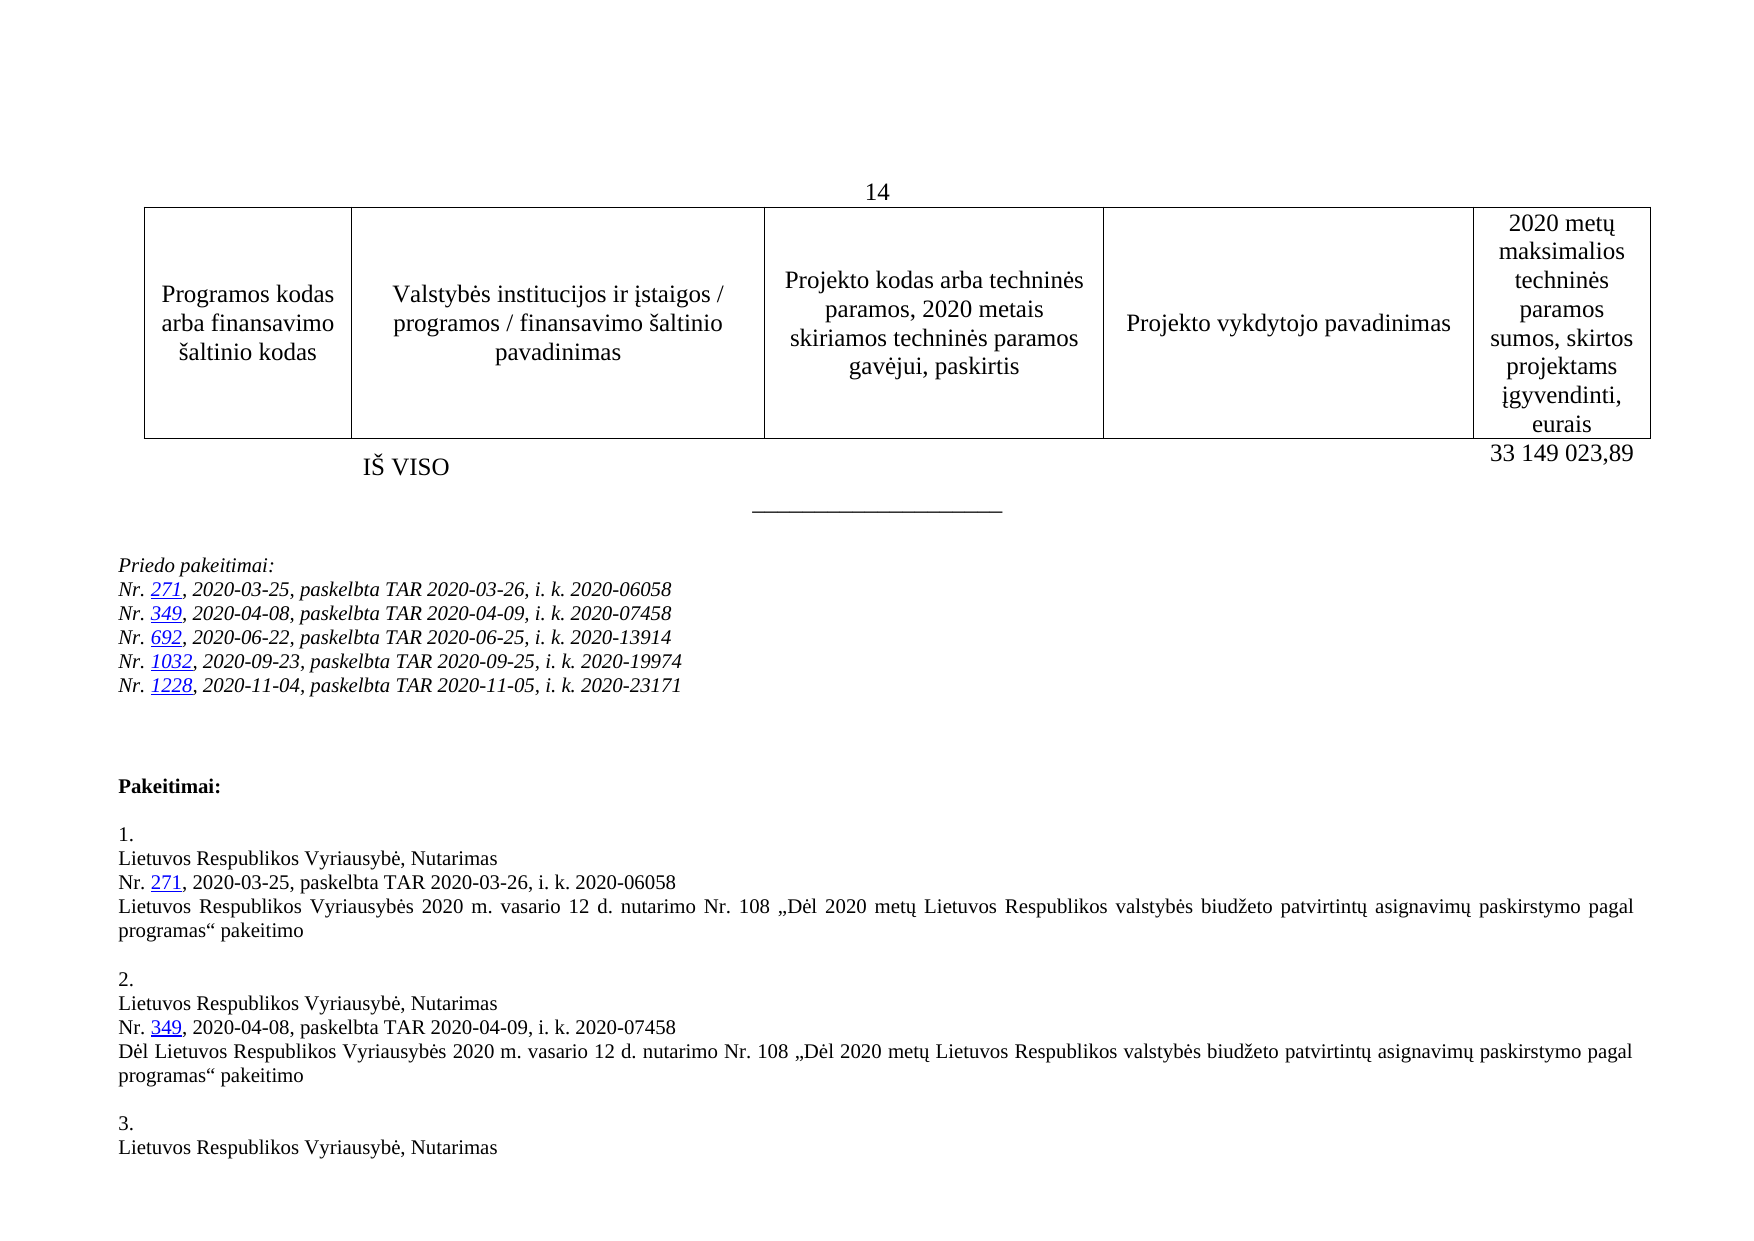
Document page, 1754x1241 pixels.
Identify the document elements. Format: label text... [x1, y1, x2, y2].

text Nr. 349, 2020-04-08, paskelbta TAR 2020-04-09, i. k. 2020-07458 [118, 1014, 1636, 1039]
text Nr. 271, 2020-03-25, paskelbta TAR 2020-03-26, i. k. 2020-06058 [118, 577, 1636, 601]
text Lietuvos Respublikos Vyriausybė, Nutarimas [118, 846, 1636, 870]
text Lietuvos Respublikos Vyriausybės 2020 m. vasario 12 d. nutarimo Nr. 108 „Dėl 2020 metų Lietuvos Respublikos valstybės biudžeto patvirtintų asignavimų paskirstymo pagal programas“ pakeitimo [118, 894, 1636, 942]
table_header Projekto kodas arba techninės paramos, 2020 metais skiriamos techninės paramos gavėjui, paskirtis [765, 208, 1103, 438]
text Nr. 692, 2020-06-22, paskelbta TAR 2020-06-25, i. k. 2020-13914 [118, 625, 1636, 649]
text Nr. 349, 2020-04-08, paskelbta TAR 2020-04-09, i. k. 2020-07458 [118, 601, 1636, 625]
table_header Projekto vykdytojo pavadinimas [1104, 208, 1473, 438]
table_header Valstybės institucijos ir įstaigos / programos / finansavimo šaltinio pavadinimas [352, 208, 764, 438]
text 3. [118, 1111, 1636, 1135]
text –––––––––––––––––––– [118, 495, 1636, 524]
table_cell [1104, 439, 1473, 495]
table_header 2020 metų maksimalios techninės paramos sumos, skirtos projektams įgyvendinti, eurais [1474, 208, 1650, 438]
table_cell [144, 439, 351, 495]
table_header Programos kodas arba finansavimo šaltinio kodas [145, 208, 351, 438]
text Priedo pakeitimai: [118, 553, 1636, 577]
text Lietuvos Respublikos Vyriausybė, Nutarimas [118, 1135, 1636, 1159]
text Nr. 1032, 2020-09-23, paskelbta TAR 2020-09-25, i. k. 2020-19974 [118, 649, 1636, 673]
table_cell [764, 439, 1104, 495]
text Lietuvos Respublikos Vyriausybė, Nutarimas [118, 991, 1636, 1014]
table_cell IŠ VISO [351, 439, 764, 495]
text 1. [118, 822, 1636, 846]
text Pakeitimai: [118, 774, 1636, 798]
text Nr. 1228, 2020-11-04, paskelbta TAR 2020-11-05, i. k. 2020-23171 [118, 673, 1636, 697]
text Dėl Lietuvos Respublikos Vyriausybės 2020 m. vasario 12 d. nutarimo Nr. 108 „Dėl 2020 metų Lietuvos Respublikos valstybės biudžeto patvirtintų asignavimų paskirstymo pagal programas“ pakeitimo [118, 1039, 1636, 1087]
table_cell 33 149 023,89 [1473, 439, 1650, 495]
text 2. [118, 966, 1636, 991]
text Nr. 271, 2020-03-25, paskelbta TAR 2020-03-26, i. k. 2020-06058 [118, 870, 1636, 894]
